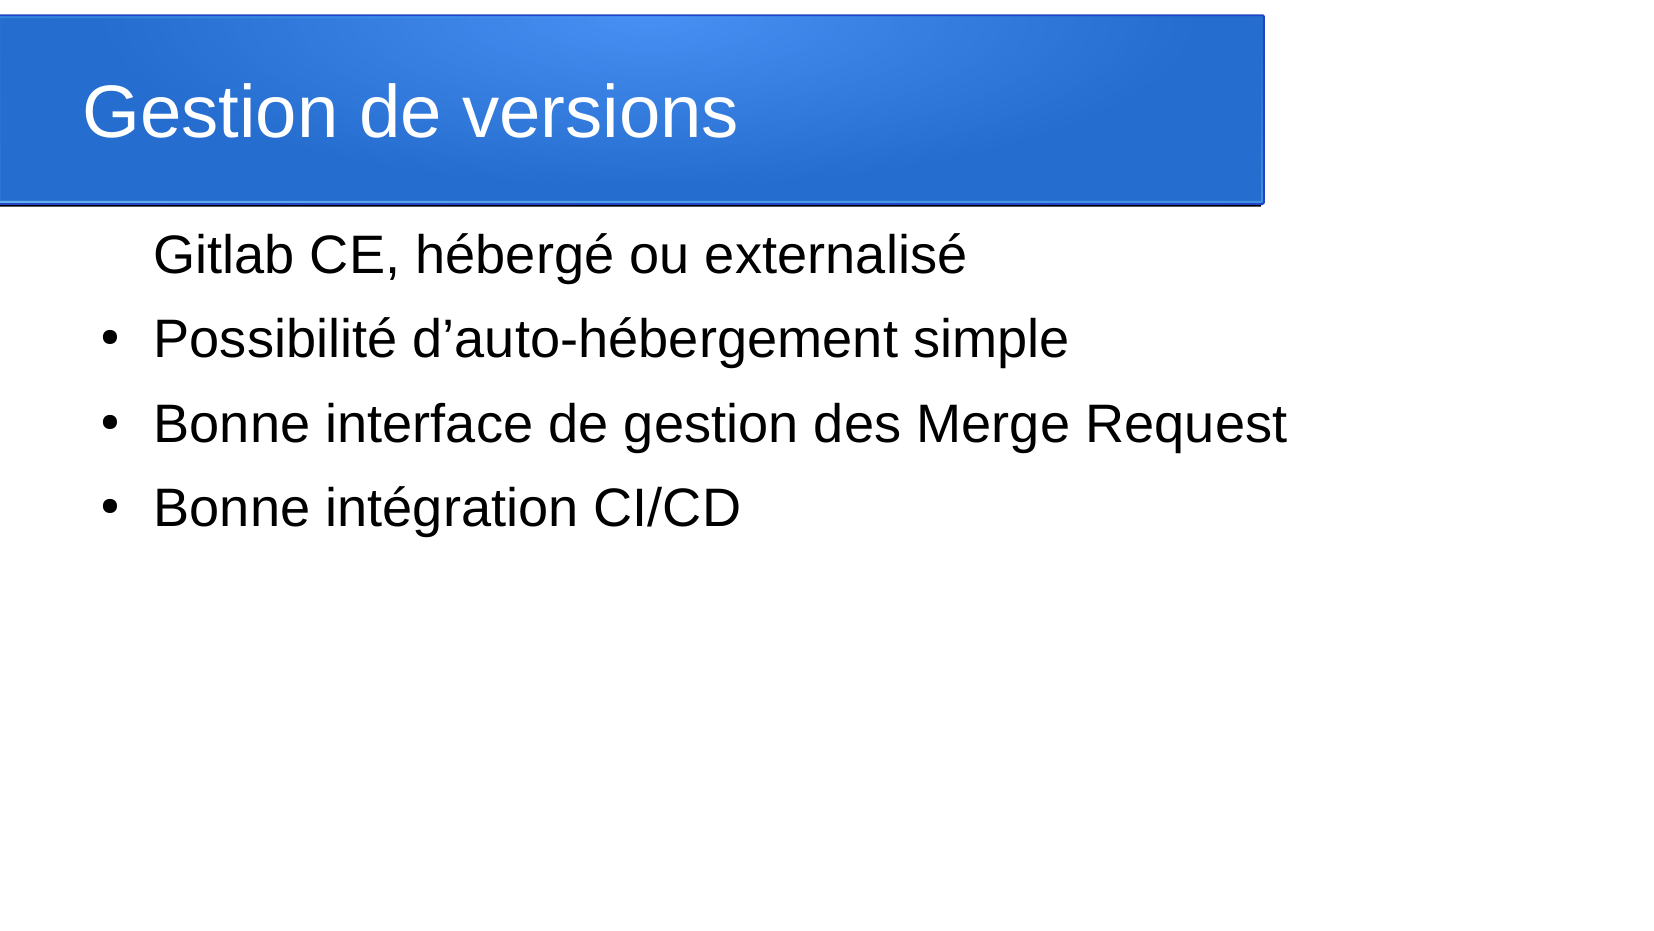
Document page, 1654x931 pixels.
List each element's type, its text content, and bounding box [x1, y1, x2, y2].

title Gestion de versions [82, 35, 1235, 189]
list Gitlab CE, hébergé ou externalisé Possibilité d’auto-hébergement simple Bonne interface de gestion des Merge Request Bonne intégration CI/CD [82, 224, 1571, 764]
